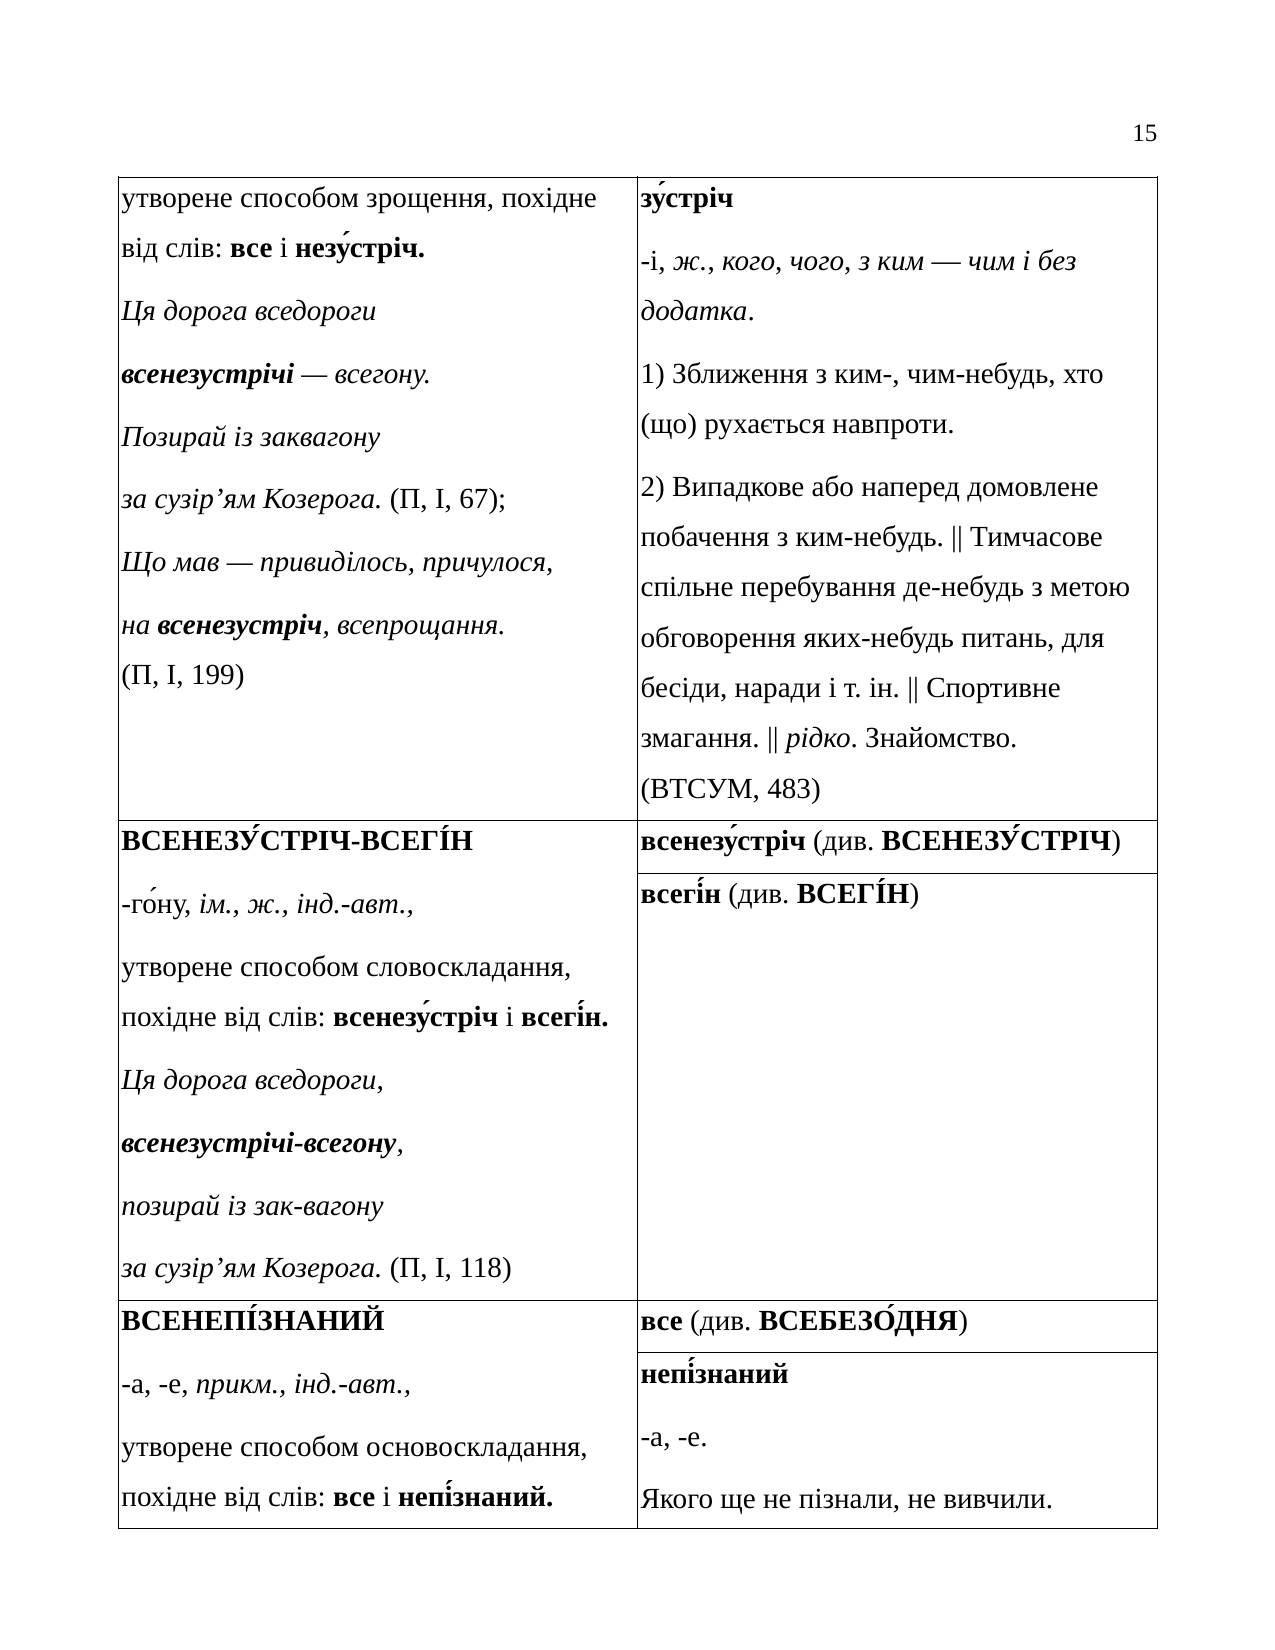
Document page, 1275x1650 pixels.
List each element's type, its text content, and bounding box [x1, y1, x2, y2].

table_cell все (див. ВСЕБЕЗО́ДНЯ) [638, 1301, 1157, 1352]
table_cell утворене способом зрощення, похідне від слів: все і незу́стріч. Ця дорога вседороги всенезустрічі — всегону. Позирай із заквагону за сузір’ям Козерога. (П, І, 67); Що мав — привиділось, причулося, на всенезустріч, всепрощання. (П, І, 199) [119, 178, 637, 820]
table_cell всенезу́стріч (див. ВСЕНЕЗУ́́СТРІЧ) [638, 821, 1157, 872]
table_cell непі́знаний -а, -е. Якого ще не пізнали, не вивчили. [638, 1353, 1157, 1528]
table_cell ВСЕНЕПІ́ЗНАНИЙ -а, -е, прикм., інд.-авт., утворене способом основоскладання, похідне від слів: все і непі́знаний. [119, 1301, 637, 1528]
table_cell всегі́н (див. ВСЕГÍН) [638, 874, 1157, 1300]
table_cell зу́стріч -і, ж., кого, чого, з ким — чим і без додатка. 1) Зближення з ким-, чим-небудь, хто (що) рухається навпроти. 2) Випадкове або наперед домовлене побачення з ким-небудь. || Тимчасове спільне перебування де-небудь з метою обговорення яких-небудь питань, для бесіди, наради і т. ін. || Спортивне змагання. || рідко. Знайомство. (ВТСУМ, 483) [638, 178, 1157, 820]
table_cell ВСЕНЕЗУ́́СТРІЧ-ВСЕГÍН -го́ну, ім., ж., інд.-авт., утворене способом словоскладання, похідне від слів: всенезу́стріч і всегі́н. Ця дорога вседороги, всенезустрічі-всегону, позирай із зак-вагону за сузір’ям Козерога. (П, І, 118) [119, 821, 637, 1300]
